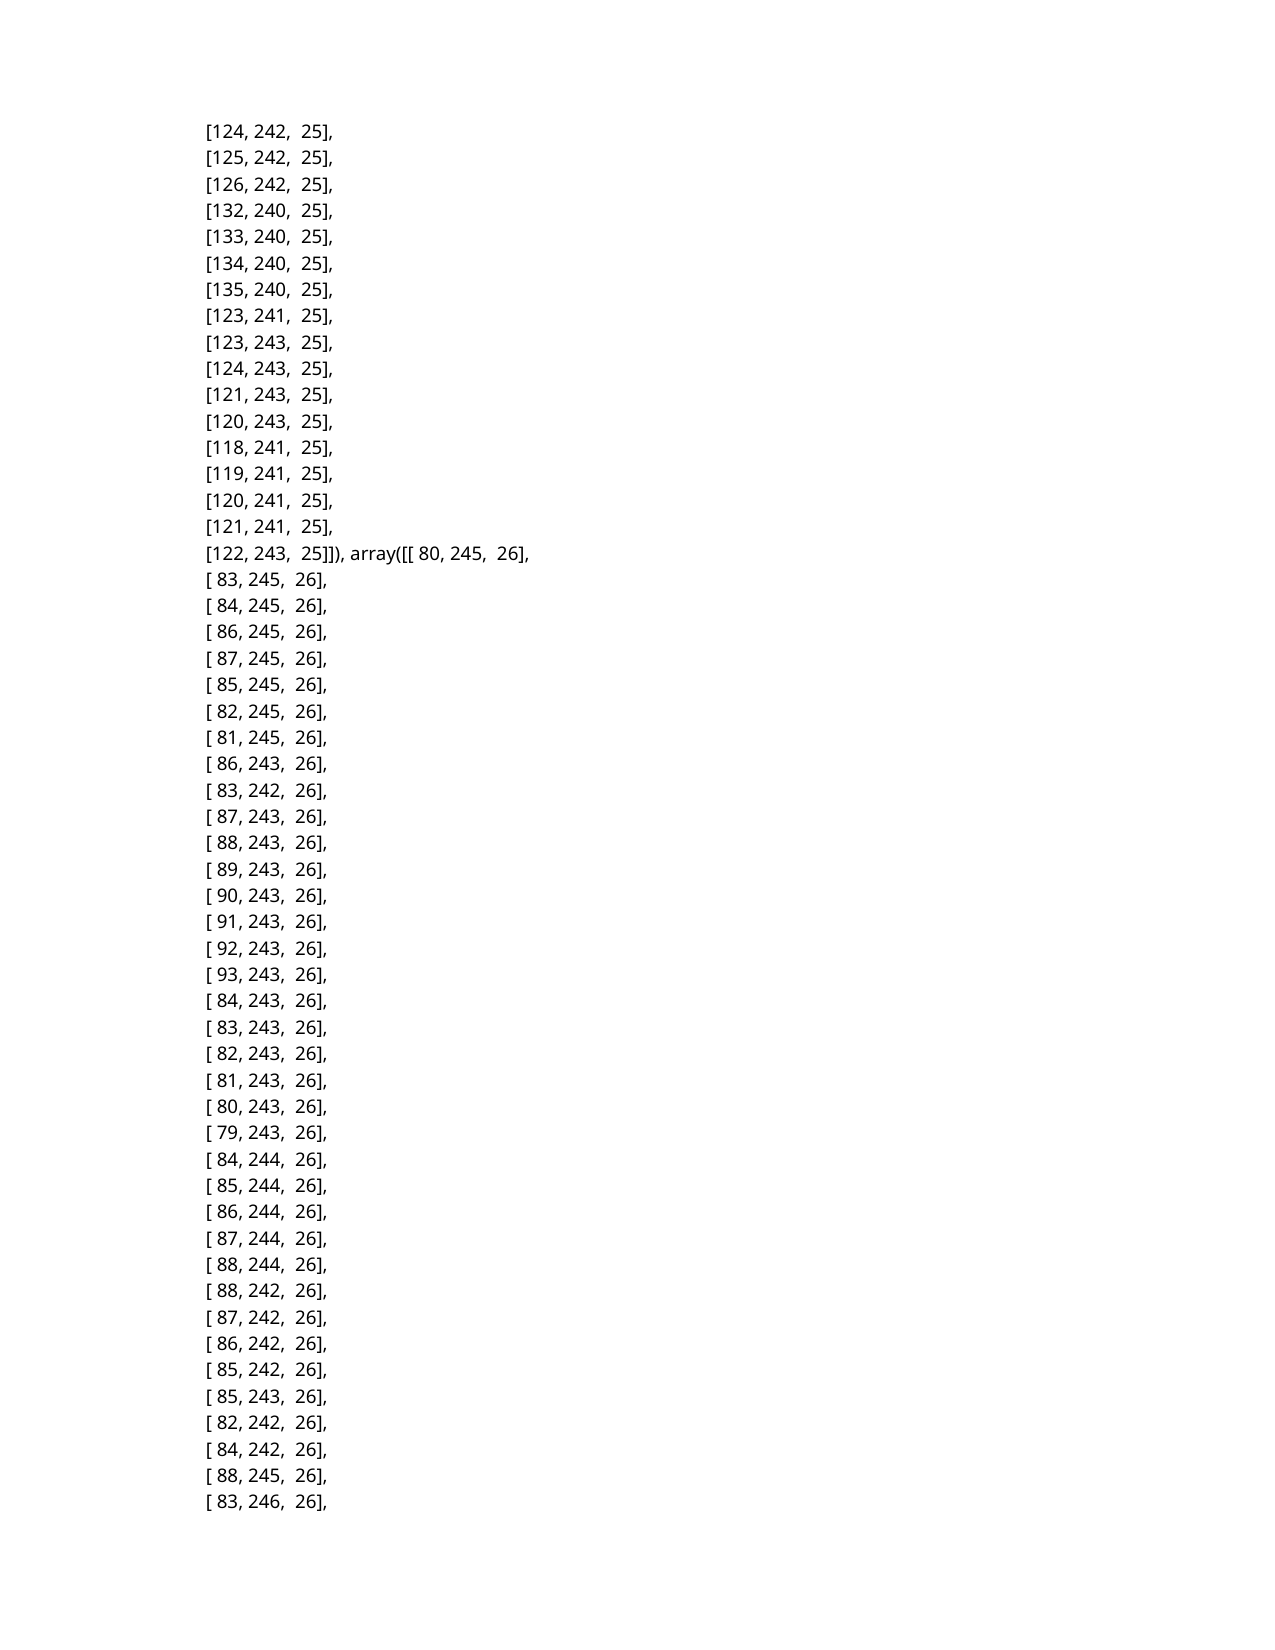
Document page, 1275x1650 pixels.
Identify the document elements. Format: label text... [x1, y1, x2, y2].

text [ 86, 242, 26], [118, 1330, 1157, 1357]
text [ 83, 246, 26], [118, 1488, 1157, 1515]
text [121, 241, 25], [118, 513, 1157, 540]
text [ 88, 243, 26], [118, 830, 1157, 856]
text [121, 243, 25], [118, 382, 1157, 408]
text [ 89, 243, 26], [118, 856, 1157, 882]
text [ 82, 243, 26], [118, 1041, 1157, 1067]
text [ 82, 242, 26], [118, 1409, 1157, 1436]
text [119, 241, 25], [118, 461, 1157, 487]
text [123, 243, 25], [118, 329, 1157, 355]
text [ 85, 245, 26], [118, 672, 1157, 698]
text [ 87, 244, 26], [118, 1225, 1157, 1251]
text [ 86, 245, 26], [118, 619, 1157, 645]
text [ 92, 243, 26], [118, 935, 1157, 961]
text [ 81, 243, 26], [118, 1067, 1157, 1093]
text [ 87, 243, 26], [118, 803, 1157, 830]
text [132, 240, 25], [118, 197, 1157, 223]
text [ 87, 245, 26], [118, 645, 1157, 672]
text [135, 240, 25], [118, 276, 1157, 303]
text [120, 243, 25], [118, 408, 1157, 434]
text [118, 241, 25], [118, 434, 1157, 461]
text [ 85, 242, 26], [118, 1357, 1157, 1383]
text [ 86, 243, 26], [118, 751, 1157, 777]
text [123, 241, 25], [118, 303, 1157, 329]
text [ 84, 242, 26], [118, 1436, 1157, 1462]
text [124, 242, 25], [118, 118, 1157, 144]
text [126, 242, 25], [118, 171, 1157, 197]
text [ 86, 244, 26], [118, 1199, 1157, 1225]
text [ 90, 243, 26], [118, 882, 1157, 909]
text [ 82, 245, 26], [118, 698, 1157, 724]
text [125, 242, 25], [118, 144, 1157, 171]
text [ 81, 245, 26], [118, 724, 1157, 751]
text [ 84, 245, 26], [118, 592, 1157, 619]
text [ 79, 243, 26], [118, 1119, 1157, 1146]
text [122, 243, 25]]), array([[ 80, 245, 26], [118, 540, 1157, 566]
text [ 83, 245, 26], [118, 566, 1157, 592]
text [ 88, 242, 26], [118, 1278, 1157, 1304]
text [ 85, 244, 26], [118, 1172, 1157, 1199]
text [ 88, 245, 26], [118, 1462, 1157, 1488]
text [134, 240, 25], [118, 250, 1157, 276]
text [ 84, 243, 26], [118, 988, 1157, 1014]
text [ 83, 242, 26], [118, 777, 1157, 803]
text [120, 241, 25], [118, 487, 1157, 513]
text [ 93, 243, 26], [118, 961, 1157, 988]
text [ 85, 243, 26], [118, 1383, 1157, 1409]
text [ 84, 244, 26], [118, 1146, 1157, 1172]
text [133, 240, 25], [118, 223, 1157, 250]
text [ 91, 243, 26], [118, 909, 1157, 935]
text [ 80, 243, 26], [118, 1093, 1157, 1119]
text [ 88, 244, 26], [118, 1251, 1157, 1278]
text [124, 243, 25], [118, 355, 1157, 382]
text [ 83, 243, 26], [118, 1014, 1157, 1041]
text [ 87, 242, 26], [118, 1304, 1157, 1330]
